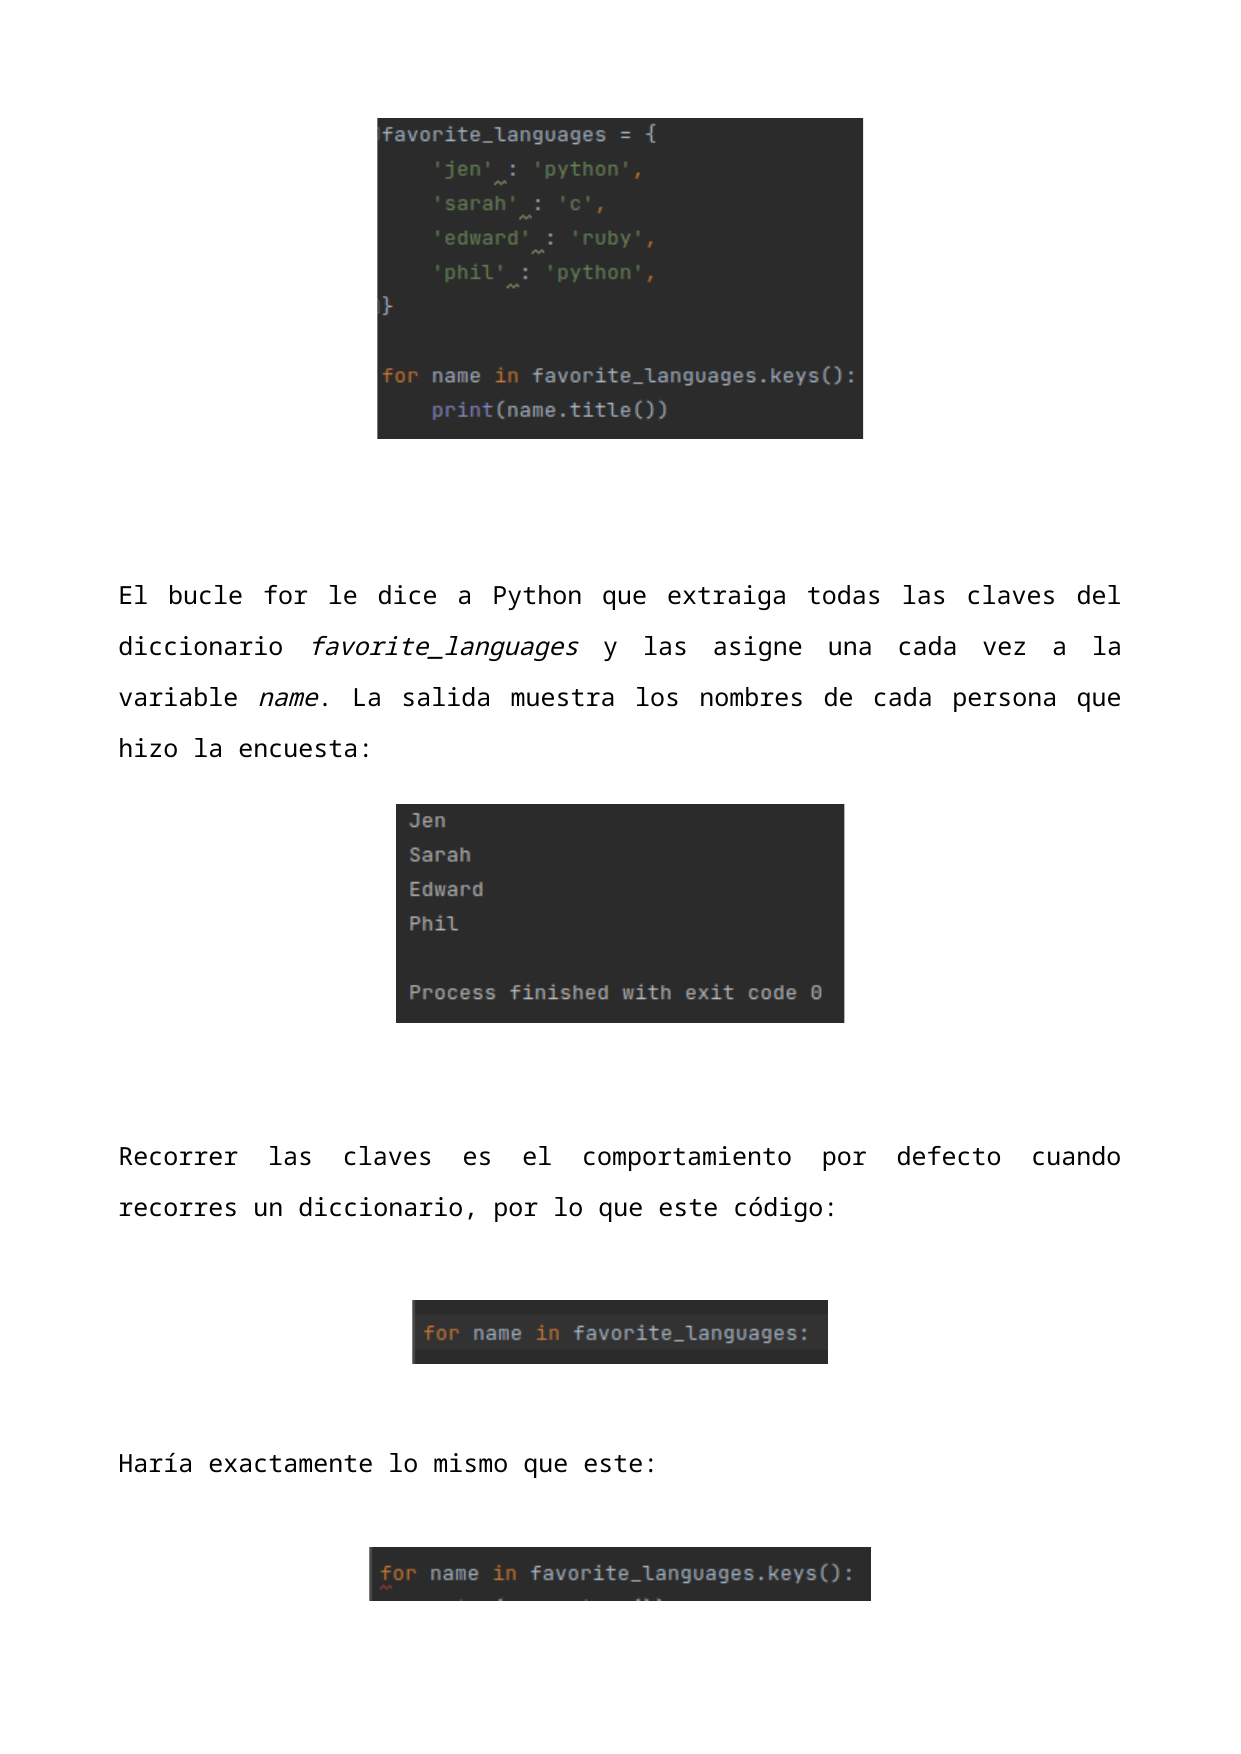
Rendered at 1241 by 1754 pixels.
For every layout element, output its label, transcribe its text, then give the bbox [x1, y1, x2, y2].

picture [412, 1300, 828, 1364]
text Recorrer las claves es el comportamiento por defecto cuando recorres un diccionario, por lo que este código: [118, 1139, 1122, 1224]
picture [377, 118, 864, 439]
picture [369, 1547, 871, 1601]
text El bucle for le dice a Python que extraiga todas las claves del diccionario favorite_languages y las asigne una cada vez a la variable name. La salida muestra los nombres de cada persona que hizo la encuesta: [118, 577, 1122, 765]
picture [396, 804, 845, 1023]
text Haría exactamente lo mismo que este: [118, 1445, 1122, 1479]
